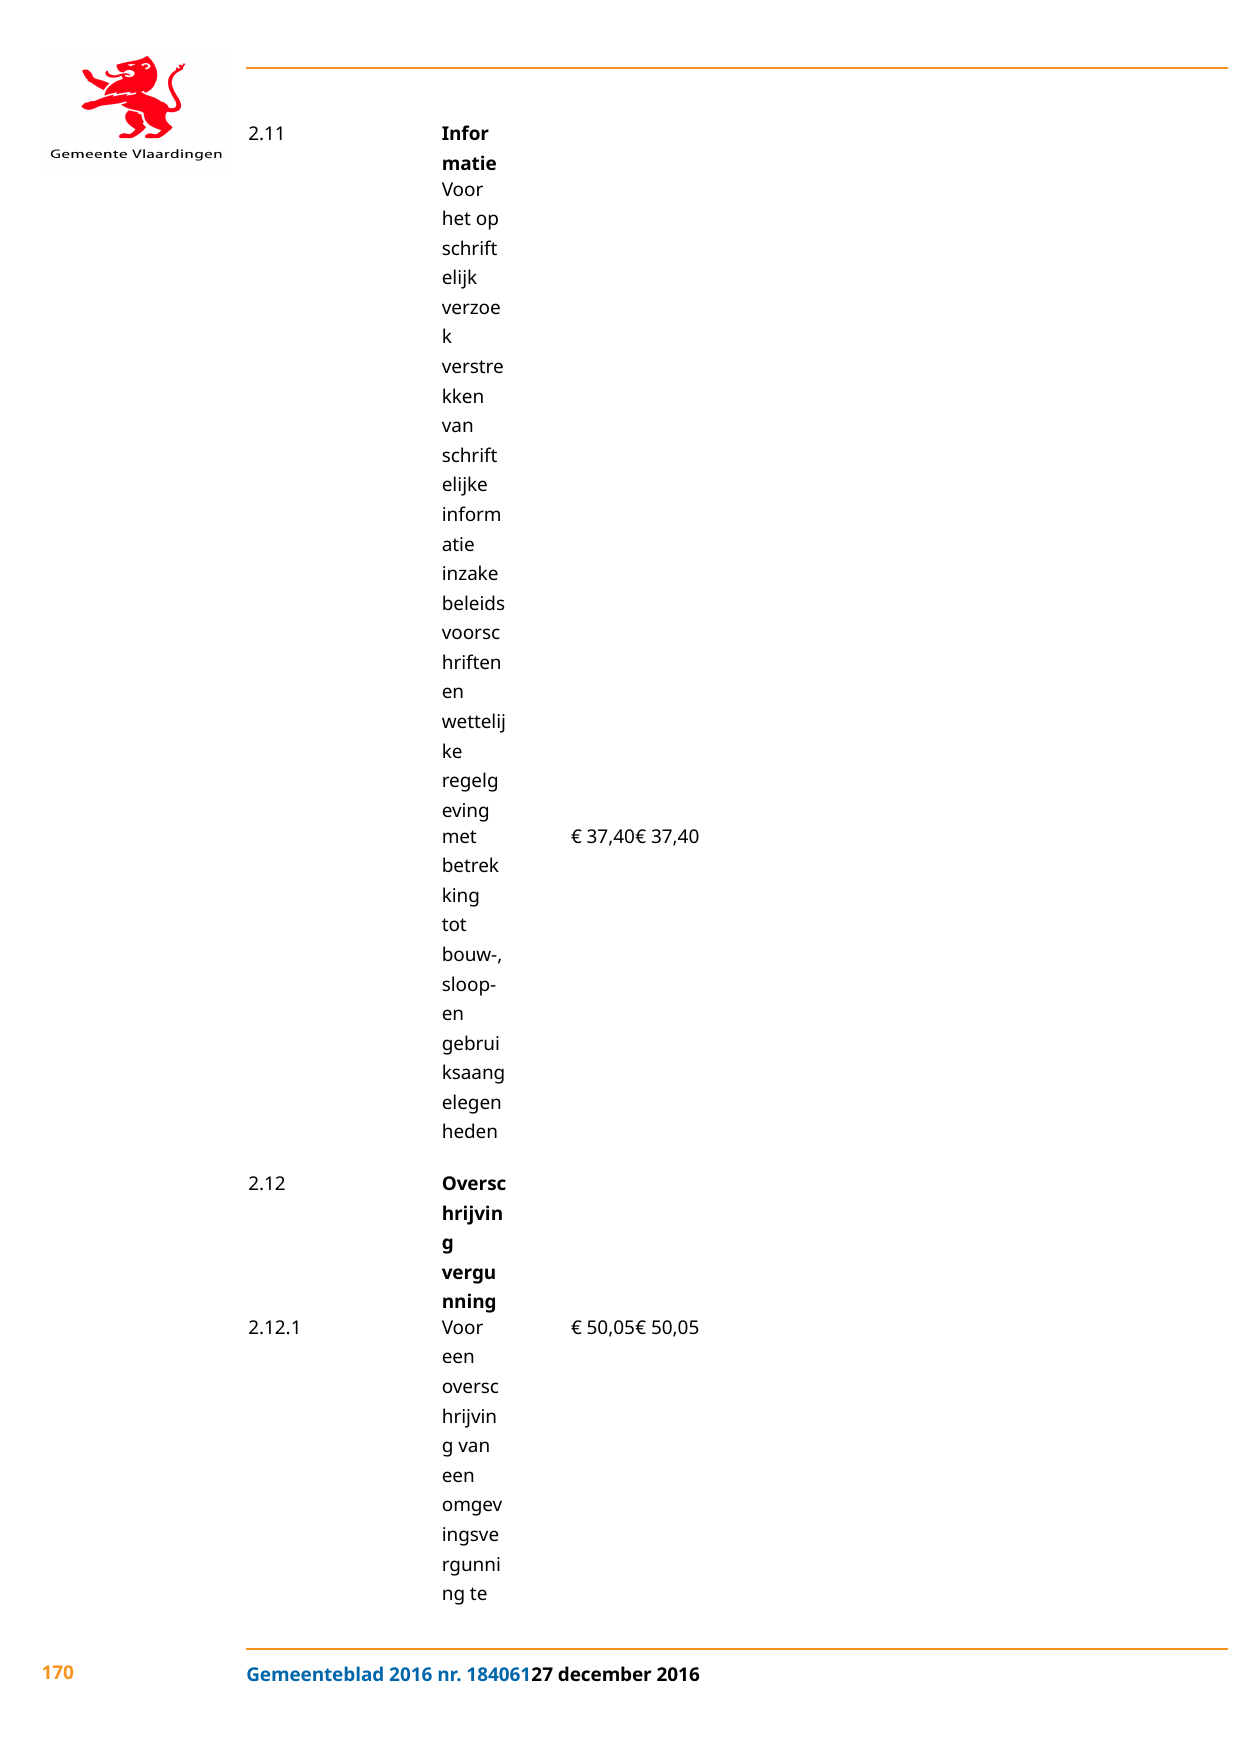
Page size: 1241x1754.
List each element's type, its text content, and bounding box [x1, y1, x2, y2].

table_cell [635, 95, 700, 121]
table_cell € 50,05 [635, 1314, 700, 1606]
table_cell Voor het op schriftelijk verzoek verstrekken van schriftelijke informatie inzake beleidsvoorschriften en wettelijke regelgeving [442, 176, 506, 823]
table_cell 2.11 [248, 121, 312, 176]
table_cell Overschrijving vergunning [442, 1170, 506, 1314]
table_cell [248, 823, 312, 1144]
table_cell [313, 176, 377, 823]
table_cell [377, 1170, 442, 1314]
table_cell [506, 95, 571, 121]
table_cell [377, 95, 442, 121]
table_cell [313, 1314, 377, 1606]
table_cell € 37,40 [635, 823, 700, 1144]
table_cell [313, 95, 377, 121]
table_cell [571, 176, 635, 823]
table_cell [313, 1170, 377, 1314]
table_cell [571, 1144, 635, 1170]
table_cell [506, 121, 571, 176]
table_cell [571, 121, 635, 176]
table_cell [635, 1170, 700, 1314]
table_cell [635, 121, 700, 176]
table_cell [313, 1144, 377, 1170]
table_cell Informatie [442, 121, 506, 176]
table_cell 2.12.1 [248, 1314, 312, 1606]
table_cell [442, 1144, 506, 1170]
table_cell [313, 823, 377, 1144]
table_cell [506, 823, 571, 1144]
table_cell [506, 1170, 571, 1314]
table_cell [248, 95, 312, 121]
table_cell 2.12 [248, 1170, 312, 1314]
table_cell Voor een overschrijving van een omgevingsvergunning te [442, 1314, 506, 1606]
picture [41, 47, 231, 172]
table_cell [635, 1144, 700, 1170]
table_cell € 50,05 [571, 1314, 635, 1606]
table_cell [377, 1314, 442, 1606]
table_cell [377, 121, 442, 176]
table_cell [506, 176, 571, 823]
table_cell met betrekking tot bouw-, sloop- en gebruiksaangelegenheden [442, 823, 506, 1144]
table_cell [506, 1314, 571, 1606]
table_cell [377, 176, 442, 823]
table_cell [571, 1170, 635, 1314]
table_cell [442, 95, 506, 121]
table_cell € 37,40 [571, 823, 635, 1144]
table_cell [248, 176, 312, 823]
table_cell [506, 1144, 571, 1170]
table_cell [377, 1144, 442, 1170]
table_cell [635, 176, 700, 823]
table_cell [571, 95, 635, 121]
table_cell [248, 1144, 312, 1170]
table_cell [313, 121, 377, 176]
table_cell [377, 823, 442, 1144]
